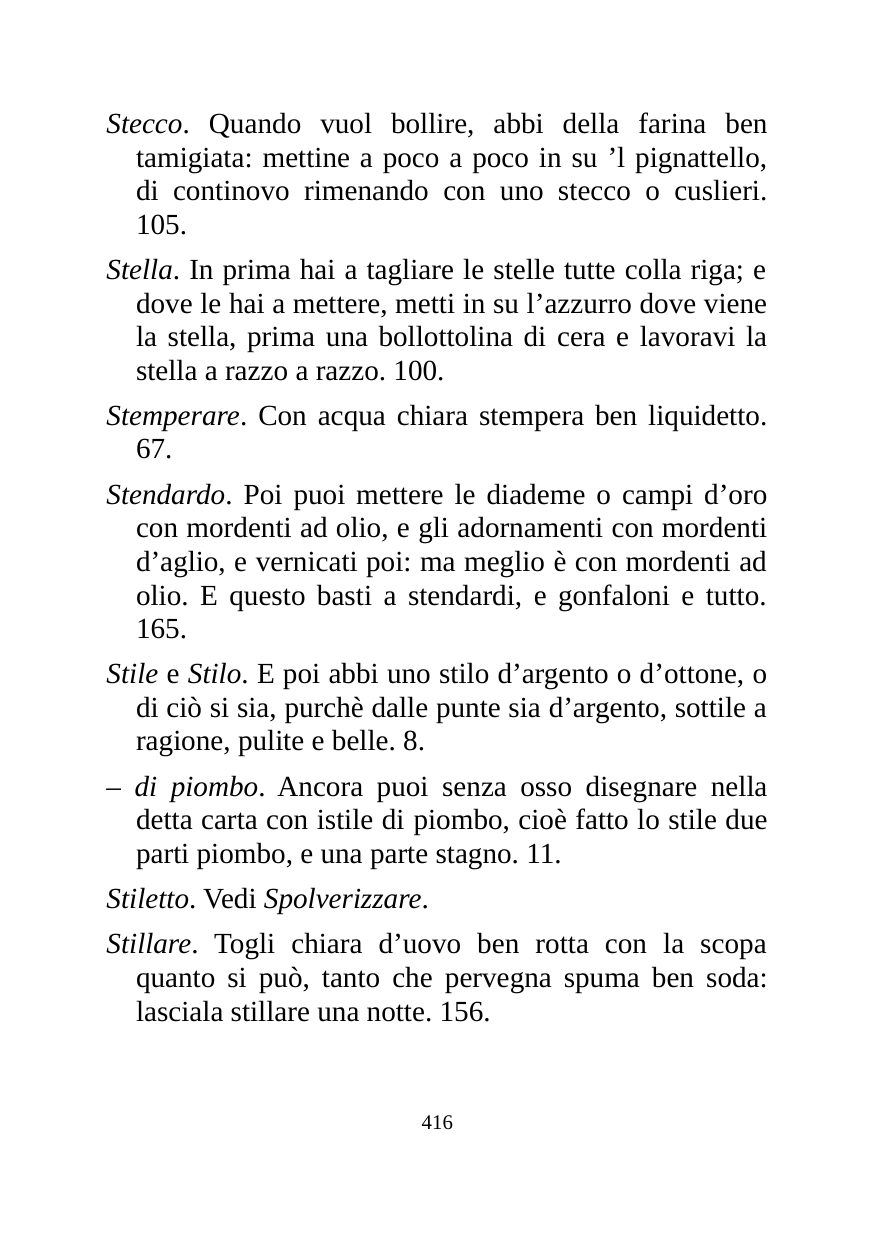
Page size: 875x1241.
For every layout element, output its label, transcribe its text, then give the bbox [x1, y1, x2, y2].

text Stella. In prima hai a tagliare le stelle tutte colla riga; e dove le hai a mettere, metti in su l’azzurro dove viene la stella, prima una bollottolina di cera e lavoravi la stella a razzo a razzo. 100. [106, 252, 768, 386]
text Stemperare. Con acqua chiara stempera ben liquidetto. 67. [106, 398, 768, 465]
text Stendardo. Poi puoi mettere le diademe o campi d’oro con mordenti ad olio, e gli adornamenti con mordenti d’aglio, e vernicati poi: ma meglio è con mordenti ad olio. E questo basti a stendardi, e gonfaloni e tutto. 165. [106, 477, 768, 645]
text Stecco. Quando vuol bollire, abbi della farina ben tamigiata: mettine a poco a poco in su ’l pignattello, di continovo rimenando con uno stecco o cuslieri. 105. [106, 106, 768, 240]
text – di piombo. Ancora puoi senza osso disegnare nella detta carta con istile di piombo, cioè fatto lo stile due parti piombo, e una parte stagno. 11. [106, 769, 768, 869]
text Stiletto. Vedi Spolverizzare. [106, 881, 768, 915]
text Stillare. Togli chiara d’uovo ben rotta con la scopa quanto si può, tanto che pervegna spuma ben soda: lasciala stillare una notte. 156. [106, 927, 768, 1027]
text Stile e Stilo. E poi abbi uno stilo d’argento o d’ottone, o di ciò si sia, purchè dalle punte sia d’argento, sottile a ragione, pulite e belle. 8. [106, 656, 768, 757]
